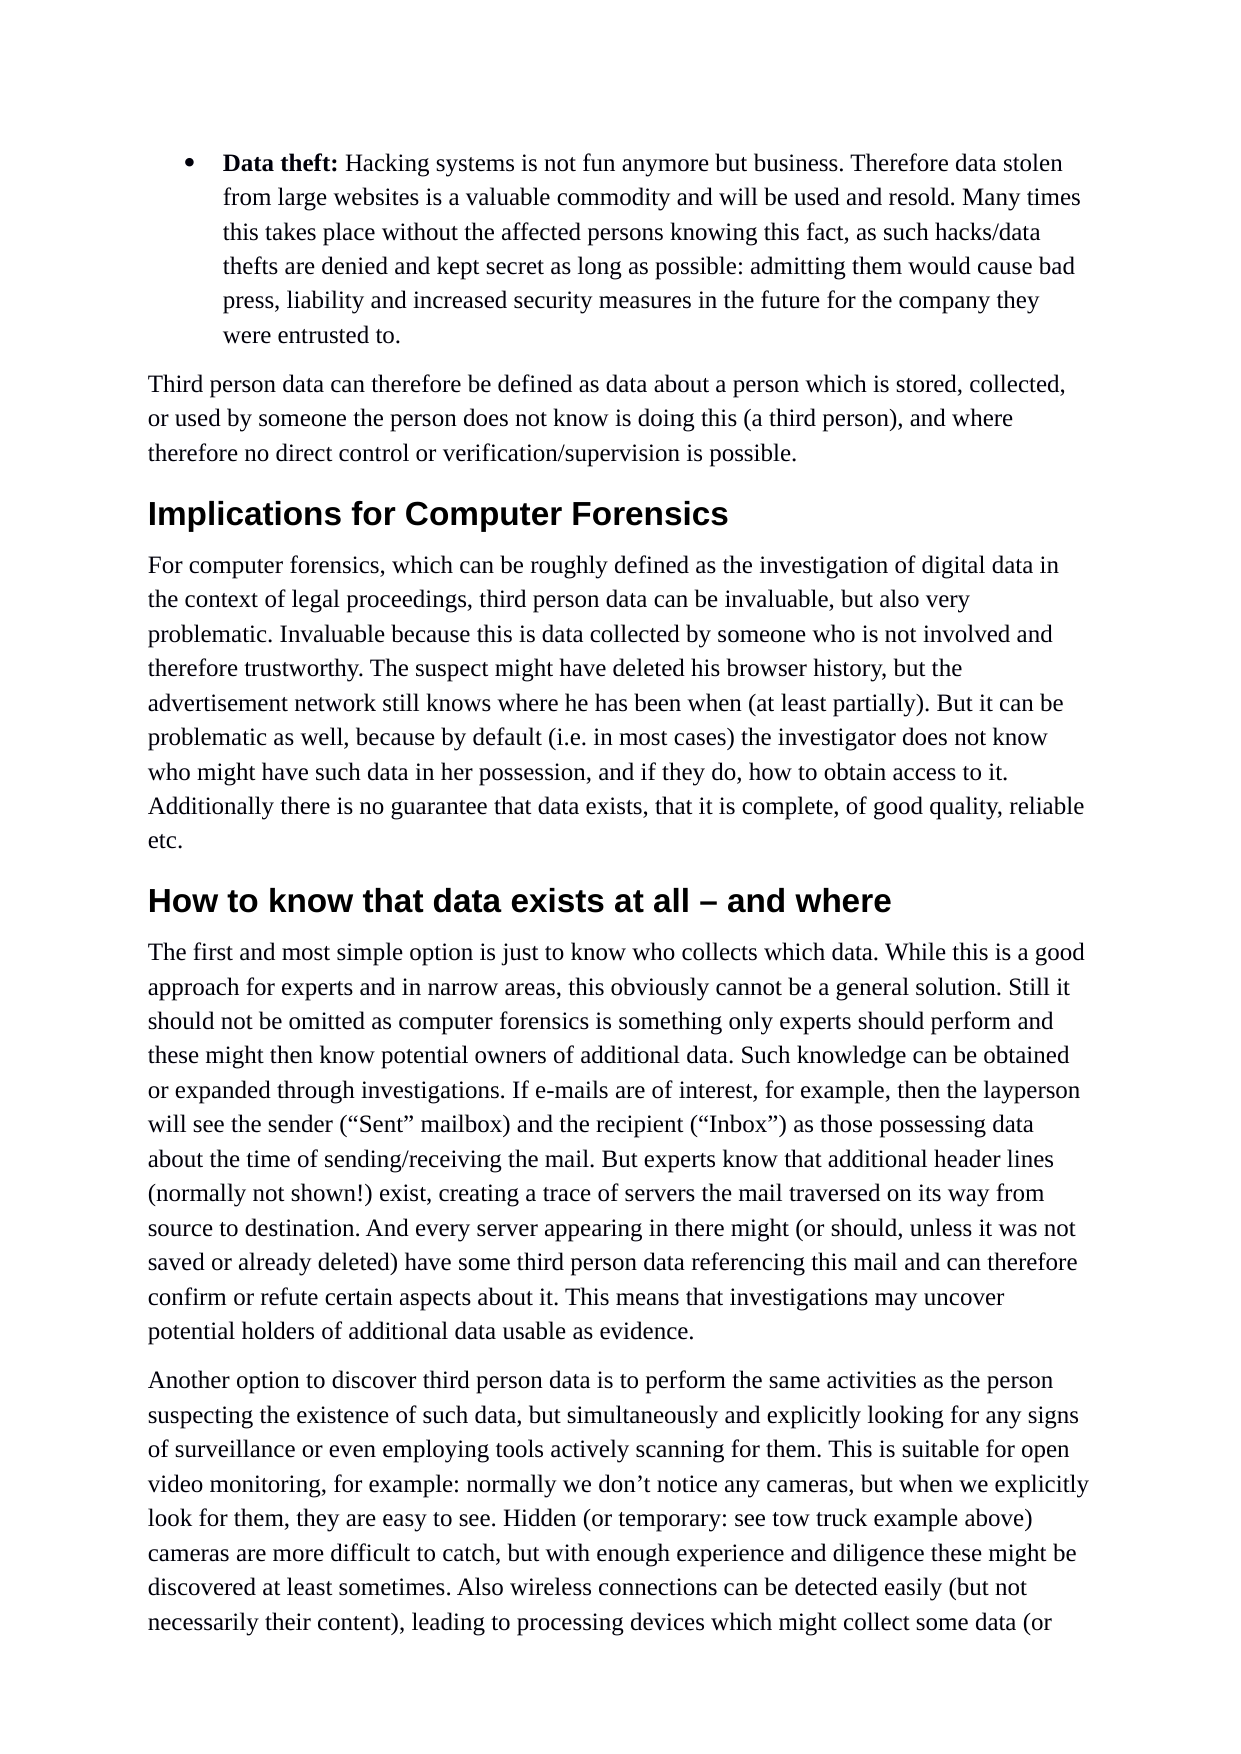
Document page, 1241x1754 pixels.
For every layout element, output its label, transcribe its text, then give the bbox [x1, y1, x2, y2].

text Another option to discover third person data is to perform the same activities as the person suspecting the existence of such data, but simultaneously and explicitly looking for any signs of surveillance or even employing tools actively scanning for them. This is suitable for open video monitoring, for example: normally we don’t notice any cameras, but when we explicitly look for them, they are easy to see. Hidden (or temporary: see tow truck example above) cameras are more difficult to catch, but with enough experience and diligence these might be discovered at least sometimes. Also wireless connections can be detected easily (but not necessarily their content), leading to processing devices which might collect some data (or [148, 1366, 1093, 1636]
text Third person data can therefore be defined as data about a person which is stored, collected, or used by someone the person does not know is doing this (a third person), and where therefore no direct control or verification/supervision is possible. [148, 369, 1093, 467]
subtitle How to know that data exists at all – and where [148, 881, 1093, 919]
text For computer forensics, which can be roughly defined as the investigation of digital data in the context of legal proceedings, third person data can be invaluable, but also very problematic. Invaluable because this is data collected by someone who is not involved and therefore trustworthy. The suspect might have deleted his browser history, but the advertisement network still knows where he has been when (at least partially). But it can be problematic as well, because by default (i.e. in most cases) the investigator does not know who might have such data in her possession, and if they do, how to obtain access to it. Additionally there is no guarantee that data exists, that it is complete, of good quality, reliable etc. [148, 550, 1093, 854]
list Data theft: Hacking systems is not fun anymore but business. Therefore data stolen from large websites is a valuable commodity and will be used and resold. Many times this takes place without the affected persons knowing this fact, as such hacks/data thefts are denied and kept secret as long as possible: admitting them would cause bad press, liability and increased security measures in the future for the company they were entrusted to. [185, 148, 1093, 349]
text The first and most simple option is just to know who collects which data. While this is a good approach for experts and in narrow areas, this obviously cannot be a general solution. Still it should not be omitted as computer forensics is something only experts should perform and these might then know potential owners of additional data. Such knowledge can be obtained or expanded through investigations. If e-mails are of interest, for example, then the layperson will see the sender (“Sent” mailbox) and the recipient (“Inbox”) as those possessing data about the time of sending/receiving the mail. But experts know that additional header lines (normally not shown!) exist, creating a trace of servers the mail traversed on its way from source to destination. And every server appearing in there might (or should, unless it was not saved or already deleted) have some third person data referencing this mail and can therefore confirm or refute certain aspects about it. This means that investigations may uncover potential holders of additional data usable as evidence. [148, 937, 1093, 1345]
subtitle Implications for Computer Forensics [148, 493, 1093, 532]
